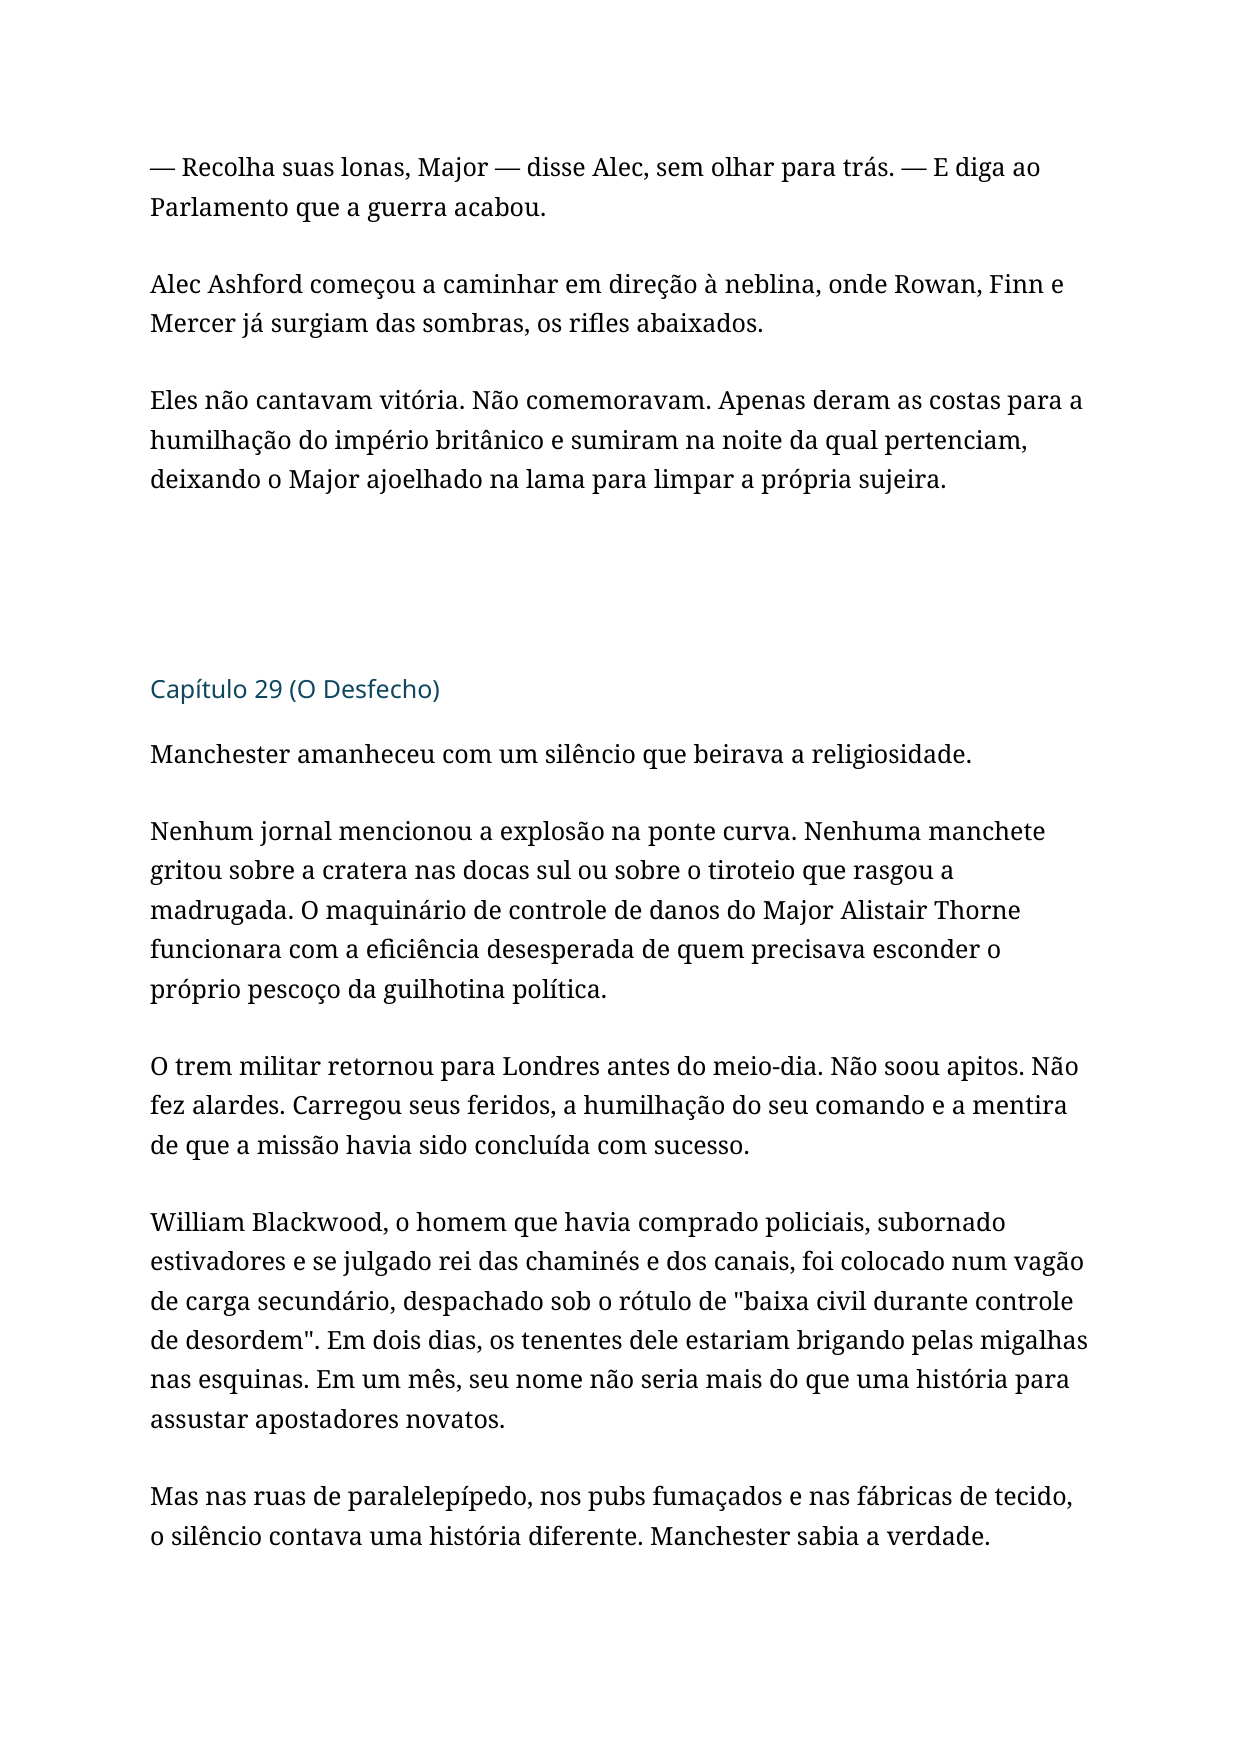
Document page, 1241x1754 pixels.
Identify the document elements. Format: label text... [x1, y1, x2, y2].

text Mas nas ruas de paralelepípedo, nos pubs fumaçados e nas fábricas de tecido, o silêncio contava uma história diferente. Manchester sabia a verdade. [150, 1479, 1090, 1552]
text Alec Ashford começou a caminhar em direção à neblina, onde Rowan, Finn e Mercer já surgiam das sombras, os rifles abaixados. [150, 266, 1090, 340]
text O trem militar retornou para Londres antes do meio-dia. Não soou apitos. Não fez alardes. Carregou seus feridos, a humilhação do seu comando e a mentira de que a missão havia sido concluída com sucesso. [150, 1048, 1090, 1161]
text William Blackwood, o homem que havia comprado policiais, subornado estivadores e se julgado rei das chaminés e dos canais, foi colocado num vagão de carga secundário, despachado sob o rótulo de "baixa civil durante controle de desordem". Em dois dias, os tenentes dele estariam brigando pelas migalhas nas esquinas. Em um mês, seu nome não seria mais do que uma história para assustar apostadores novatos. [150, 1204, 1090, 1436]
subtitle Capítulo 29 (O Desfecho) [150, 672, 1090, 706]
text Manchester amanheceu com um silêncio que beirava a religiosidade. [150, 736, 1090, 771]
text Eles não cantavam vitória. Não comemoravam. Apenas deram as costas para a humilhação do império britânico e sumiram na noite da qual pertenciam, deixando o Major ajoelhado na lama para limpar a própria sujeira. [150, 383, 1090, 496]
text Nenhum jornal mencionou a explosão na ponte curva. Nenhuma manchete gritou sobre a cratera nas docas sul ou sobre o tiroteio que rasgou a madrugada. O maquinário de controle de danos do Major Alistair Thorne funcionara com a eficiência desesperada de quem precisava esconder o próprio pescoço da guilhotina política. [150, 813, 1090, 1005]
text — Recolha suas lonas, Major — disse Alec, sem olhar para trás. — E diga ao Parlamento que a guerra acabou. [150, 150, 1090, 223]
